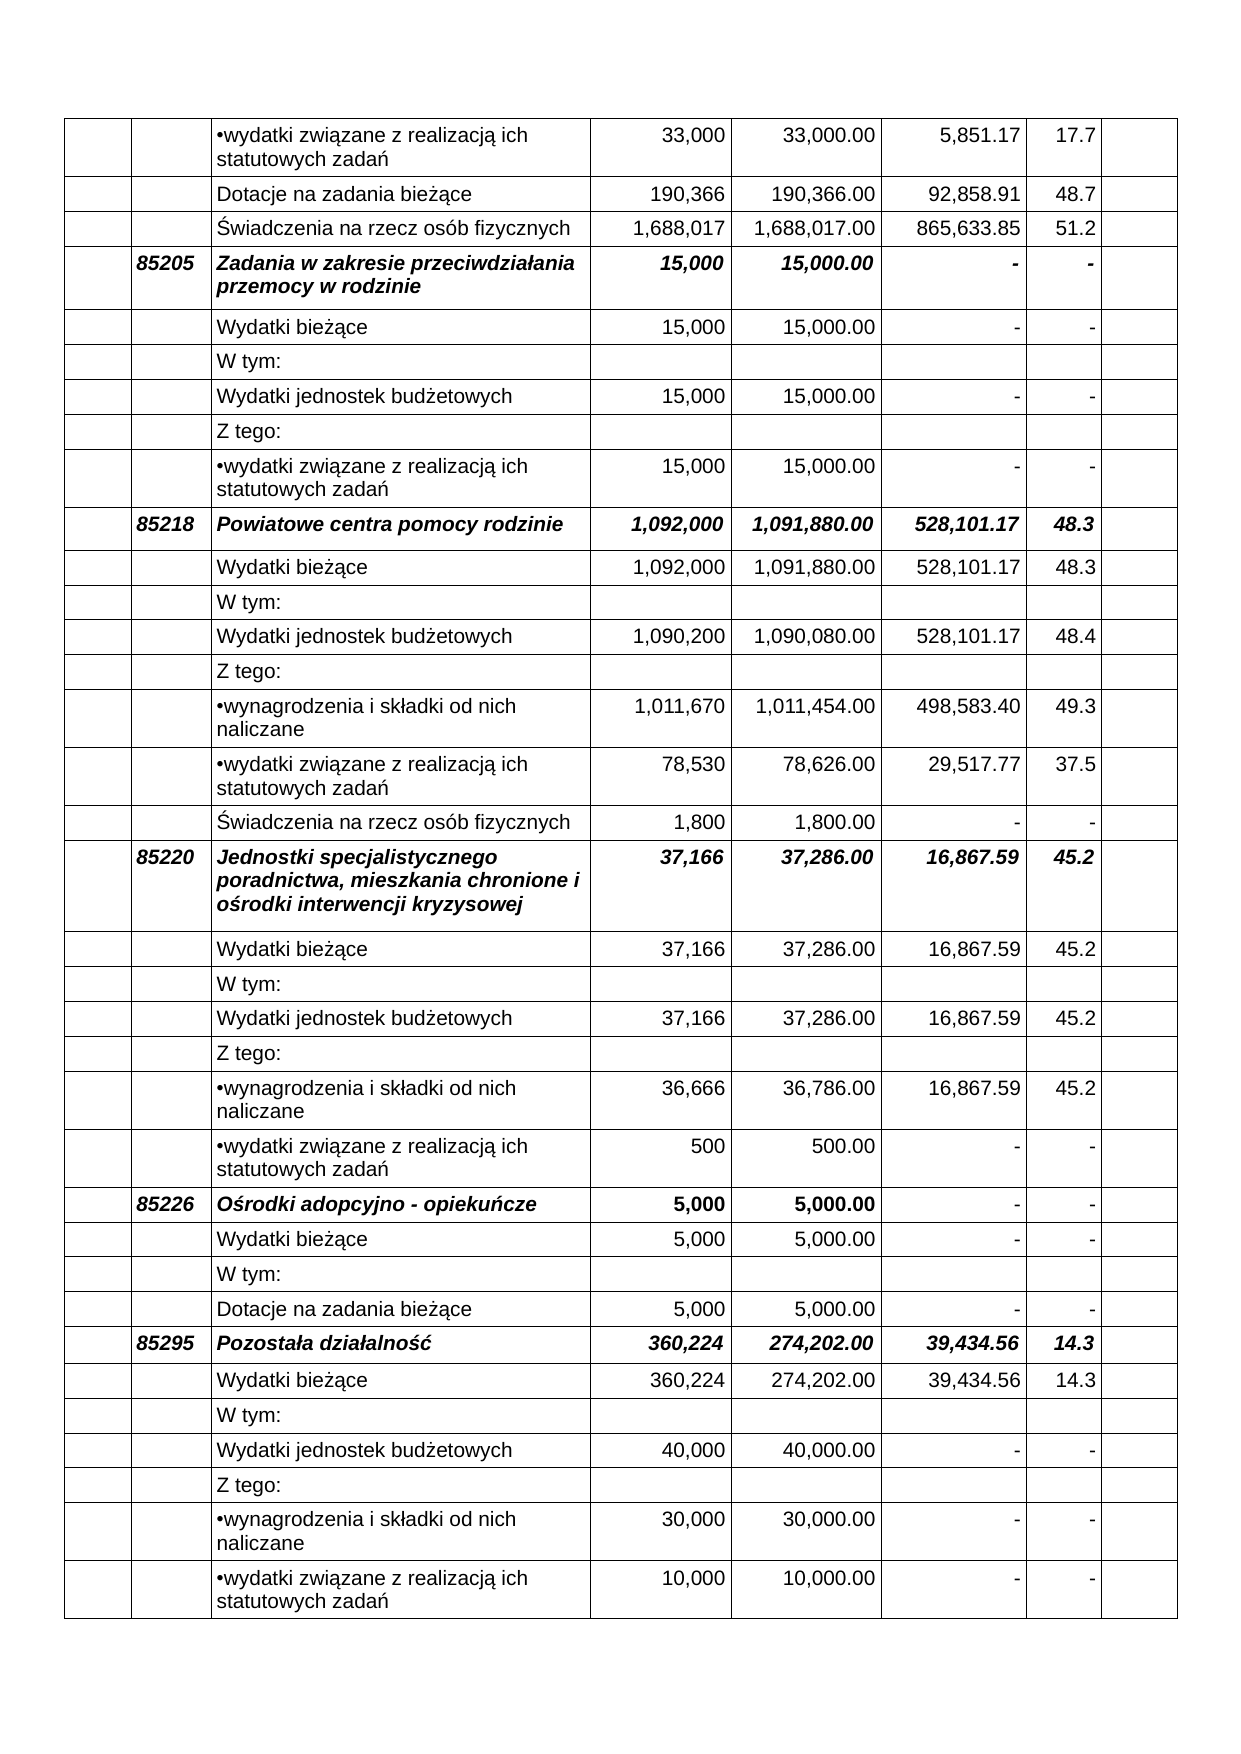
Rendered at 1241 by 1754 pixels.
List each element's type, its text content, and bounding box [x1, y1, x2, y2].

table_cell - [1027, 1561, 1101, 1618]
table_cell 360 224 [591, 1364, 731, 1398]
table_cell - [882, 450, 1026, 507]
table_cell - [1027, 1434, 1101, 1467]
table_cell [1102, 932, 1177, 966]
table_cell 1 092 000 [591, 551, 731, 584]
table_cell 15 000 [591, 310, 731, 344]
table_cell 500 [591, 1130, 731, 1187]
table_cell 85295 [132, 1327, 211, 1363]
table_cell [1102, 212, 1177, 246]
table_cell 1 688 017,00 [732, 212, 881, 246]
table_cell Z tego: [212, 1468, 590, 1502]
table_cell 15 000 [591, 247, 731, 309]
table_cell [882, 655, 1026, 689]
table_cell Wydatki jednostek budżetowych [212, 380, 590, 414]
table_cell [1027, 1257, 1101, 1291]
table_cell [65, 345, 131, 379]
table_cell 51,2 [1027, 212, 1101, 246]
table_cell [591, 586, 731, 619]
table_cell [132, 690, 211, 747]
table_cell [1102, 450, 1177, 507]
table_cell [132, 380, 211, 414]
table_cell [65, 508, 131, 550]
table_cell 92 858,91 [882, 177, 1026, 211]
table_cell - [1027, 247, 1101, 309]
table_cell [1102, 415, 1177, 448]
table_cell 5 000,00 [732, 1292, 881, 1326]
table_cell [65, 841, 131, 931]
table_cell [132, 806, 211, 840]
table_cell 16 867,59 [882, 841, 1026, 931]
table_cell [882, 967, 1026, 1001]
table_cell Pozostała działalność [212, 1327, 590, 1363]
table_cell [591, 967, 731, 1001]
table_cell [1102, 119, 1177, 176]
table_cell 45,2 [1027, 841, 1101, 931]
table_cell 48,3 [1027, 508, 1101, 550]
table_cell [65, 932, 131, 966]
table_cell [1102, 177, 1177, 211]
table_cell [65, 1399, 131, 1432]
table_cell [1102, 1072, 1177, 1129]
table_cell [1027, 586, 1101, 619]
table_cell - [882, 1130, 1026, 1187]
table_cell Świadczenia na rzecz osób fizycznych [212, 806, 590, 840]
table_cell [132, 450, 211, 507]
table_cell [132, 1072, 211, 1129]
table_cell [132, 1399, 211, 1432]
table_cell - [882, 310, 1026, 344]
table_cell [1102, 690, 1177, 747]
table_cell [65, 1130, 131, 1187]
table_cell [132, 1223, 211, 1256]
table_cell 1 800 [591, 806, 731, 840]
table_cell [732, 415, 881, 448]
table_cell [132, 212, 211, 246]
table_cell [1102, 748, 1177, 805]
table_cell [591, 345, 731, 379]
table_cell [732, 345, 881, 379]
table_cell 33 000 [591, 119, 731, 176]
table_cell 5 000 [591, 1292, 731, 1326]
table_cell 15 000 [591, 380, 731, 414]
table_cell [132, 620, 211, 654]
table_cell [132, 1468, 211, 1502]
table_cell - [1027, 1503, 1101, 1560]
table_cell [65, 586, 131, 619]
table_cell [65, 1292, 131, 1326]
table_cell [65, 1503, 131, 1560]
table_cell - [882, 1434, 1026, 1467]
table_cell [65, 1072, 131, 1129]
table_cell [1027, 967, 1101, 1001]
table_cell [132, 1257, 211, 1291]
table_cell [65, 1468, 131, 1502]
table_cell Wydatki bieżące [212, 932, 590, 966]
table_cell Z tego: [212, 1037, 590, 1071]
table_cell [65, 380, 131, 414]
table_cell [65, 690, 131, 747]
table_cell [1102, 551, 1177, 584]
table_cell 1 092 000 [591, 508, 731, 550]
table_cell [65, 967, 131, 1001]
table_cell [132, 310, 211, 344]
table_cell 85205 [132, 247, 211, 309]
table_cell 1 688 017 [591, 212, 731, 246]
table_cell [132, 1292, 211, 1326]
table_cell 360 224 [591, 1327, 731, 1363]
table_cell 37 166 [591, 932, 731, 966]
table_cell [1102, 1364, 1177, 1398]
table_cell [882, 345, 1026, 379]
table_cell [65, 748, 131, 805]
table_cell 30 000 [591, 1503, 731, 1560]
table_cell 865 633,85 [882, 212, 1026, 246]
table_cell Świadczenia na rzecz osób fizycznych [212, 212, 590, 246]
table_cell [132, 1364, 211, 1398]
table_cell 16 867,59 [882, 932, 1026, 966]
table_cell Wydatki bieżące [212, 551, 590, 584]
table_cell 85226 [132, 1188, 211, 1222]
table_cell [1027, 345, 1101, 379]
table_cell [1102, 310, 1177, 344]
table_cell [1102, 1002, 1177, 1036]
table_cell W tym: [212, 345, 590, 379]
table_cell 1 090 200 [591, 620, 731, 654]
table_cell Wydatki bieżące [212, 1223, 590, 1256]
table_cell - [882, 1561, 1026, 1618]
table_cell - [882, 1292, 1026, 1326]
table_cell 190 366 [591, 177, 731, 211]
table_cell wynagrodzenia i składki od nich naliczane [212, 1072, 590, 1129]
table_cell wydatki związane z realizacją ich statutowych zadań [212, 1130, 590, 1187]
table_cell [132, 1434, 211, 1467]
table_cell 36 666 [591, 1072, 731, 1129]
table_cell [132, 1037, 211, 1071]
table_cell Jednostki specjalistycznego poradnictwa, mieszkania chronione i ośrodki interwencji kryzysowej [212, 841, 590, 931]
table_cell 16 867,59 [882, 1072, 1026, 1129]
table_cell [1102, 1399, 1177, 1432]
table_cell [132, 177, 211, 211]
table_cell [1102, 247, 1177, 309]
table_cell 5 000,00 [732, 1223, 881, 1256]
table_cell [732, 655, 881, 689]
table_cell [132, 1002, 211, 1036]
table_cell 1 011 670 [591, 690, 731, 747]
table_cell 37 286,00 [732, 932, 881, 966]
table_cell [132, 748, 211, 805]
table_cell [882, 1257, 1026, 1291]
table_cell [65, 119, 131, 176]
table_cell [732, 1257, 881, 1291]
table_cell 48,7 [1027, 177, 1101, 211]
table_cell 37 166 [591, 841, 731, 931]
table_cell [591, 1468, 731, 1502]
table_cell [65, 655, 131, 689]
table_cell [732, 1468, 881, 1502]
table_cell 37 166 [591, 1002, 731, 1036]
table_cell 49,3 [1027, 690, 1101, 747]
table_cell 1 090 080,00 [732, 620, 881, 654]
table_cell [882, 1468, 1026, 1502]
table_cell [132, 967, 211, 1001]
table_cell [1102, 1468, 1177, 1502]
table_cell W tym: [212, 586, 590, 619]
table_cell Wydatki jednostek budżetowych [212, 1002, 590, 1036]
table_cell 5 000 [591, 1223, 731, 1256]
table_cell wydatki związane z realizacją ich statutowych zadań [212, 450, 590, 507]
table_cell [1102, 508, 1177, 550]
table_cell 78 626,00 [732, 748, 881, 805]
table_cell Z tego: [212, 655, 590, 689]
table_cell 37 286,00 [732, 1002, 881, 1036]
table_cell [1027, 1037, 1101, 1071]
table_cell 48,4 [1027, 620, 1101, 654]
table_cell - [882, 1503, 1026, 1560]
table_cell 1 011 454,00 [732, 690, 881, 747]
table_cell - [882, 380, 1026, 414]
table_cell [132, 415, 211, 448]
table_cell 30 000,00 [732, 1503, 881, 1560]
table_cell [65, 1434, 131, 1467]
table_cell wydatki związane z realizacją ich statutowych zadań [212, 119, 590, 176]
table_cell [1102, 1292, 1177, 1326]
table_cell Ośrodki adopcyjno - opiekuńcze [212, 1188, 590, 1222]
table_cell - [1027, 450, 1101, 507]
table_cell [1102, 1188, 1177, 1222]
table_cell [882, 586, 1026, 619]
table_cell W tym: [212, 1257, 590, 1291]
table_cell Zadania w zakresie przeciwdziałania przemocy w rodzinie [212, 247, 590, 309]
table_cell [732, 967, 881, 1001]
table_cell [1027, 415, 1101, 448]
table_cell [1102, 1434, 1177, 1467]
table_cell - [1027, 806, 1101, 840]
table_cell [1102, 1257, 1177, 1291]
table_cell 10 000 [591, 1561, 731, 1618]
table_cell Powiatowe centra pomocy rodzinie [212, 508, 590, 550]
table_cell [65, 1561, 131, 1618]
table_cell - [882, 806, 1026, 840]
table_cell [1102, 806, 1177, 840]
table_cell [1102, 1037, 1177, 1071]
table_cell 78 530 [591, 748, 731, 805]
table_cell W tym: [212, 1399, 590, 1432]
table_cell 40 000 [591, 1434, 731, 1467]
table_cell 1 091 880,00 [732, 551, 881, 584]
table_cell Wydatki bieżące [212, 1364, 590, 1398]
table_cell [132, 345, 211, 379]
table_cell [1102, 841, 1177, 931]
table_cell [591, 415, 731, 448]
table_cell 15 000,00 [732, 450, 881, 507]
table_cell Z tego: [212, 415, 590, 448]
table_cell 15 000 [591, 450, 731, 507]
table_cell 45,2 [1027, 932, 1101, 966]
table_cell [591, 1037, 731, 1071]
table_cell [65, 1002, 131, 1036]
table_cell Dotacje na zadania bieżące [212, 1292, 590, 1326]
table_cell 15 000,00 [732, 380, 881, 414]
table_cell 39 434,56 [882, 1327, 1026, 1363]
table_cell 274 202,00 [732, 1364, 881, 1398]
table_cell [65, 415, 131, 448]
table_cell Wydatki bieżące [212, 310, 590, 344]
table_cell [1102, 586, 1177, 619]
table_cell [65, 1223, 131, 1256]
table_cell wydatki związane z realizacją ich statutowych zadań [212, 748, 590, 805]
table_cell [132, 655, 211, 689]
table_cell [732, 586, 881, 619]
table_cell [1102, 380, 1177, 414]
table_cell 37 286,00 [732, 841, 881, 931]
table_cell 5 851,17 [882, 119, 1026, 176]
table_cell [132, 551, 211, 584]
table_cell [1102, 620, 1177, 654]
table_cell [132, 119, 211, 176]
table_cell 15 000,00 [732, 310, 881, 344]
table_cell [882, 415, 1026, 448]
table_cell [65, 1327, 131, 1363]
table_cell - [1027, 1223, 1101, 1256]
table_cell [882, 1399, 1026, 1432]
table_cell [1027, 1468, 1101, 1502]
table_cell [132, 1503, 211, 1560]
table_cell [1027, 1399, 1101, 1432]
table_cell 39 434,56 [882, 1364, 1026, 1398]
table_cell 274 202,00 [732, 1327, 881, 1363]
table_cell [1102, 1503, 1177, 1560]
table_cell [65, 620, 131, 654]
table_cell 14,3 [1027, 1327, 1101, 1363]
table_cell [1102, 345, 1177, 379]
table_cell [132, 1561, 211, 1618]
table_cell [65, 1257, 131, 1291]
table_cell - [1027, 310, 1101, 344]
table_cell 45,2 [1027, 1072, 1101, 1129]
table_cell 528 101,17 [882, 508, 1026, 550]
table_cell [732, 1399, 881, 1432]
table_cell [65, 1188, 131, 1222]
table_cell 85218 [132, 508, 211, 550]
table_cell wynagrodzenia i składki od nich naliczane [212, 690, 590, 747]
table_cell 33 000,00 [732, 119, 881, 176]
table_cell 5 000 [591, 1188, 731, 1222]
table_cell [65, 177, 131, 211]
table_cell 16 867,59 [882, 1002, 1026, 1036]
table_cell 190 366,00 [732, 177, 881, 211]
table_cell [591, 1257, 731, 1291]
table_cell [1102, 1561, 1177, 1618]
table_cell [591, 655, 731, 689]
table_cell 85220 [132, 841, 211, 931]
table_cell 48,3 [1027, 551, 1101, 584]
table_cell [65, 310, 131, 344]
table_cell 5 000,00 [732, 1188, 881, 1222]
table_cell [65, 551, 131, 584]
table_cell - [1027, 380, 1101, 414]
table_cell - [882, 1223, 1026, 1256]
table_cell - [1027, 1188, 1101, 1222]
table_cell [65, 1037, 131, 1071]
table_cell [132, 586, 211, 619]
table_cell 37,5 [1027, 748, 1101, 805]
table_cell [882, 1037, 1026, 1071]
table_cell [732, 1037, 881, 1071]
table_cell 1 800,00 [732, 806, 881, 840]
table_cell 17,7 [1027, 119, 1101, 176]
table_cell [65, 450, 131, 507]
table_cell - [1027, 1130, 1101, 1187]
table_cell Wydatki jednostek budżetowych [212, 1434, 590, 1467]
table_cell 29 517,77 [882, 748, 1026, 805]
table_cell 528 101,17 [882, 620, 1026, 654]
table_cell 14,3 [1027, 1364, 1101, 1398]
table_cell 15 000,00 [732, 247, 881, 309]
table_cell 40 000,00 [732, 1434, 881, 1467]
table_cell wydatki związane z realizacją ich statutowych zadań [212, 1561, 590, 1618]
table_cell 36 786,00 [732, 1072, 881, 1129]
table_cell [1027, 655, 1101, 689]
table_cell [65, 806, 131, 840]
table_cell 10 000,00 [732, 1561, 881, 1618]
table_cell [1102, 1223, 1177, 1256]
table_cell - [1027, 1292, 1101, 1326]
table_cell [1102, 655, 1177, 689]
table_cell [1102, 967, 1177, 1001]
table_cell [1102, 1130, 1177, 1187]
table_cell [591, 1399, 731, 1432]
table_cell W tym: [212, 967, 590, 1001]
table_cell - [882, 1188, 1026, 1222]
table_cell [132, 1130, 211, 1187]
table_cell [1102, 1327, 1177, 1363]
table_cell [65, 1364, 131, 1398]
table_cell 1 091 880,00 [732, 508, 881, 550]
table_cell Wydatki jednostek budżetowych [212, 620, 590, 654]
table_cell 500,00 [732, 1130, 881, 1187]
table_cell 498 583,40 [882, 690, 1026, 747]
table_cell wynagrodzenia i składki od nich naliczane [212, 1503, 590, 1560]
table_cell 528 101,17 [882, 551, 1026, 584]
table_cell [65, 247, 131, 309]
table_cell [132, 932, 211, 966]
table_cell [65, 212, 131, 246]
table_cell 45,2 [1027, 1002, 1101, 1036]
table_cell - [882, 247, 1026, 309]
table_cell Dotacje na zadania bieżące [212, 177, 590, 211]
